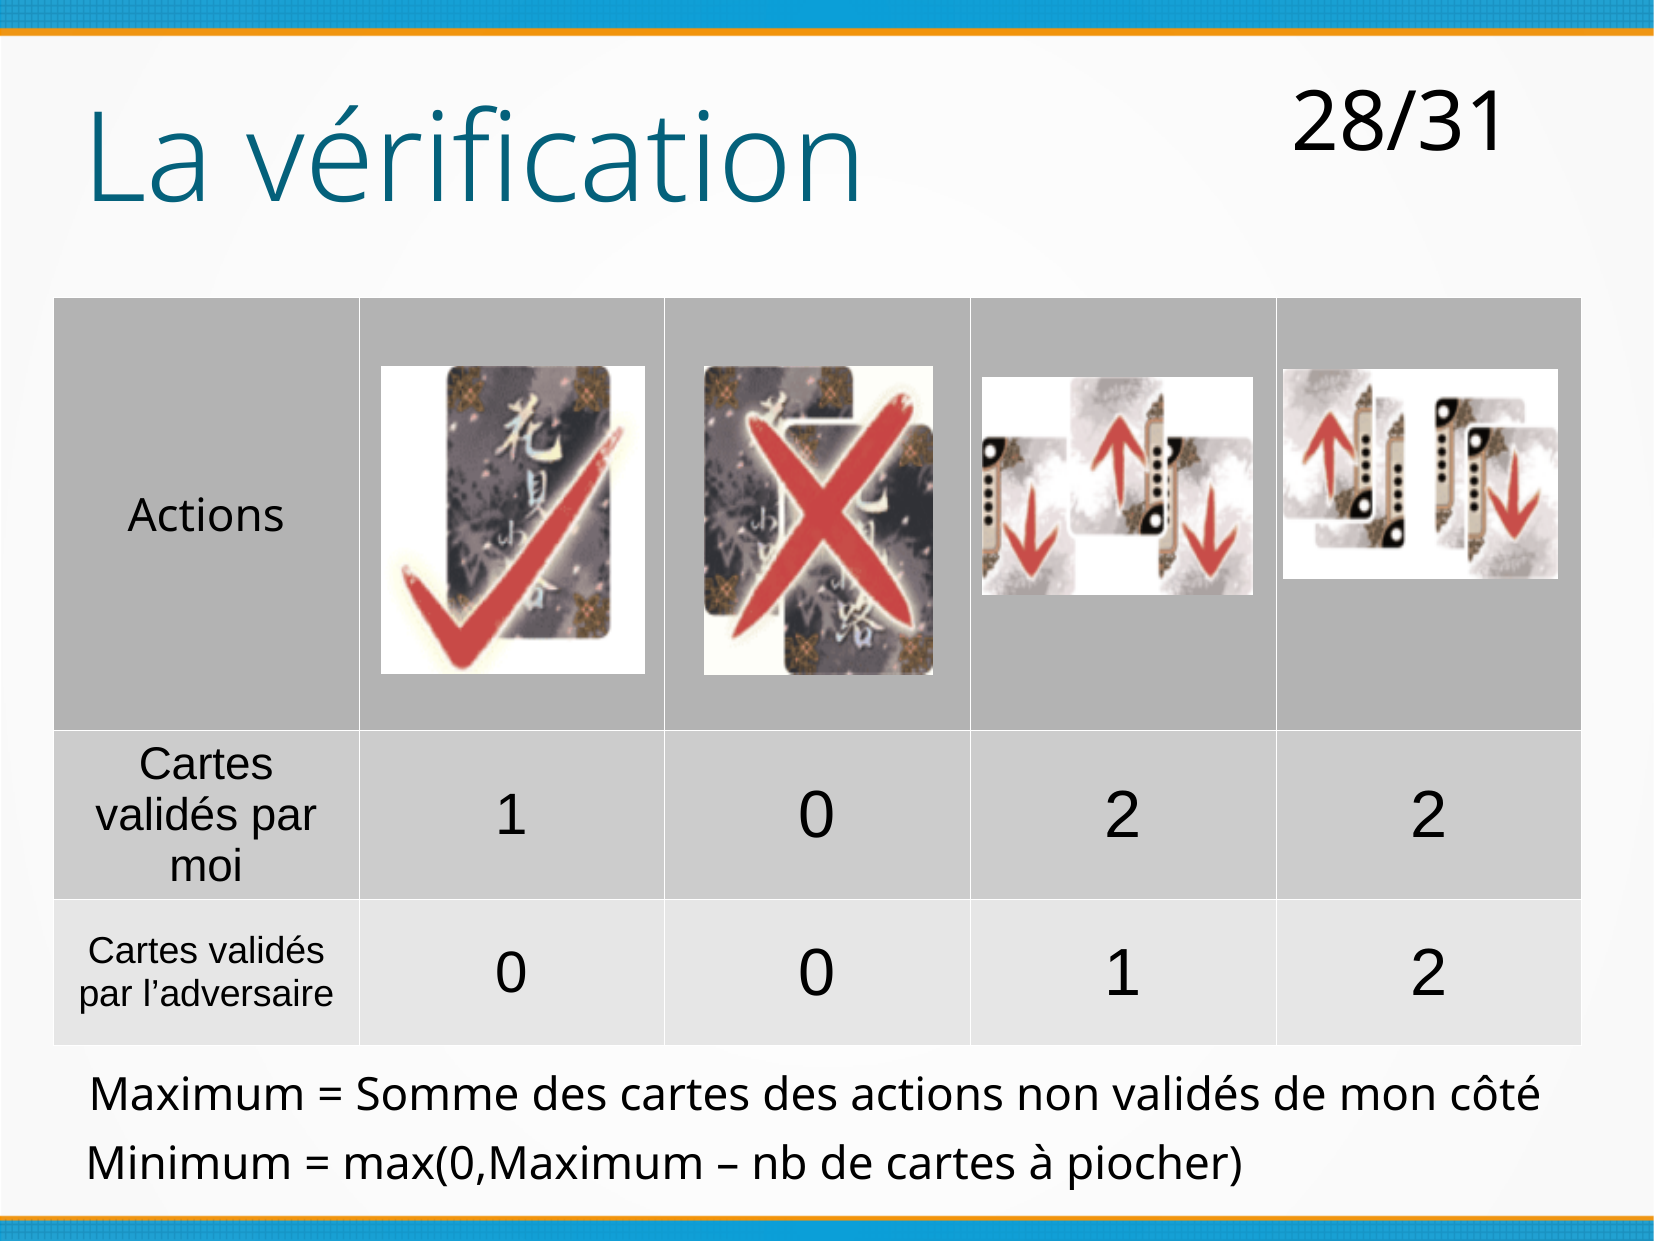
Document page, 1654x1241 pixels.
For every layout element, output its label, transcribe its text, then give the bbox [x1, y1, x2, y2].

table_cell 2 [971, 731, 1276, 899]
table_cell 2 [1277, 900, 1581, 1045]
table_header [360, 298, 664, 730]
table_header [971, 298, 1276, 730]
table_cell Cartes validés par l’adversaire [54, 900, 359, 1045]
table_cell 0 [360, 900, 664, 1045]
title La vérification [82, 49, 1571, 257]
table_header [665, 298, 970, 730]
table_cell 0 [665, 900, 970, 1045]
table_cell 1 [360, 731, 664, 899]
picture [0, 0, 1654, 1241]
table_header Actions [54, 298, 359, 730]
text_box Minimum = max(0,Maximum – nb de cartes à piocher) [79, 1127, 1118, 1197]
text_box <numéro>/31 [1318, 36, 1654, 201]
table_cell 1 [971, 900, 1276, 1045]
table_header [1277, 298, 1581, 730]
table_cell 0 [665, 731, 970, 899]
table_cell Cartes validés par moi [54, 731, 359, 899]
table_cell 2 [1277, 731, 1581, 899]
text_box Maximum = Somme des cartes des actions non validés de mon côté [82, 1057, 1373, 1128]
